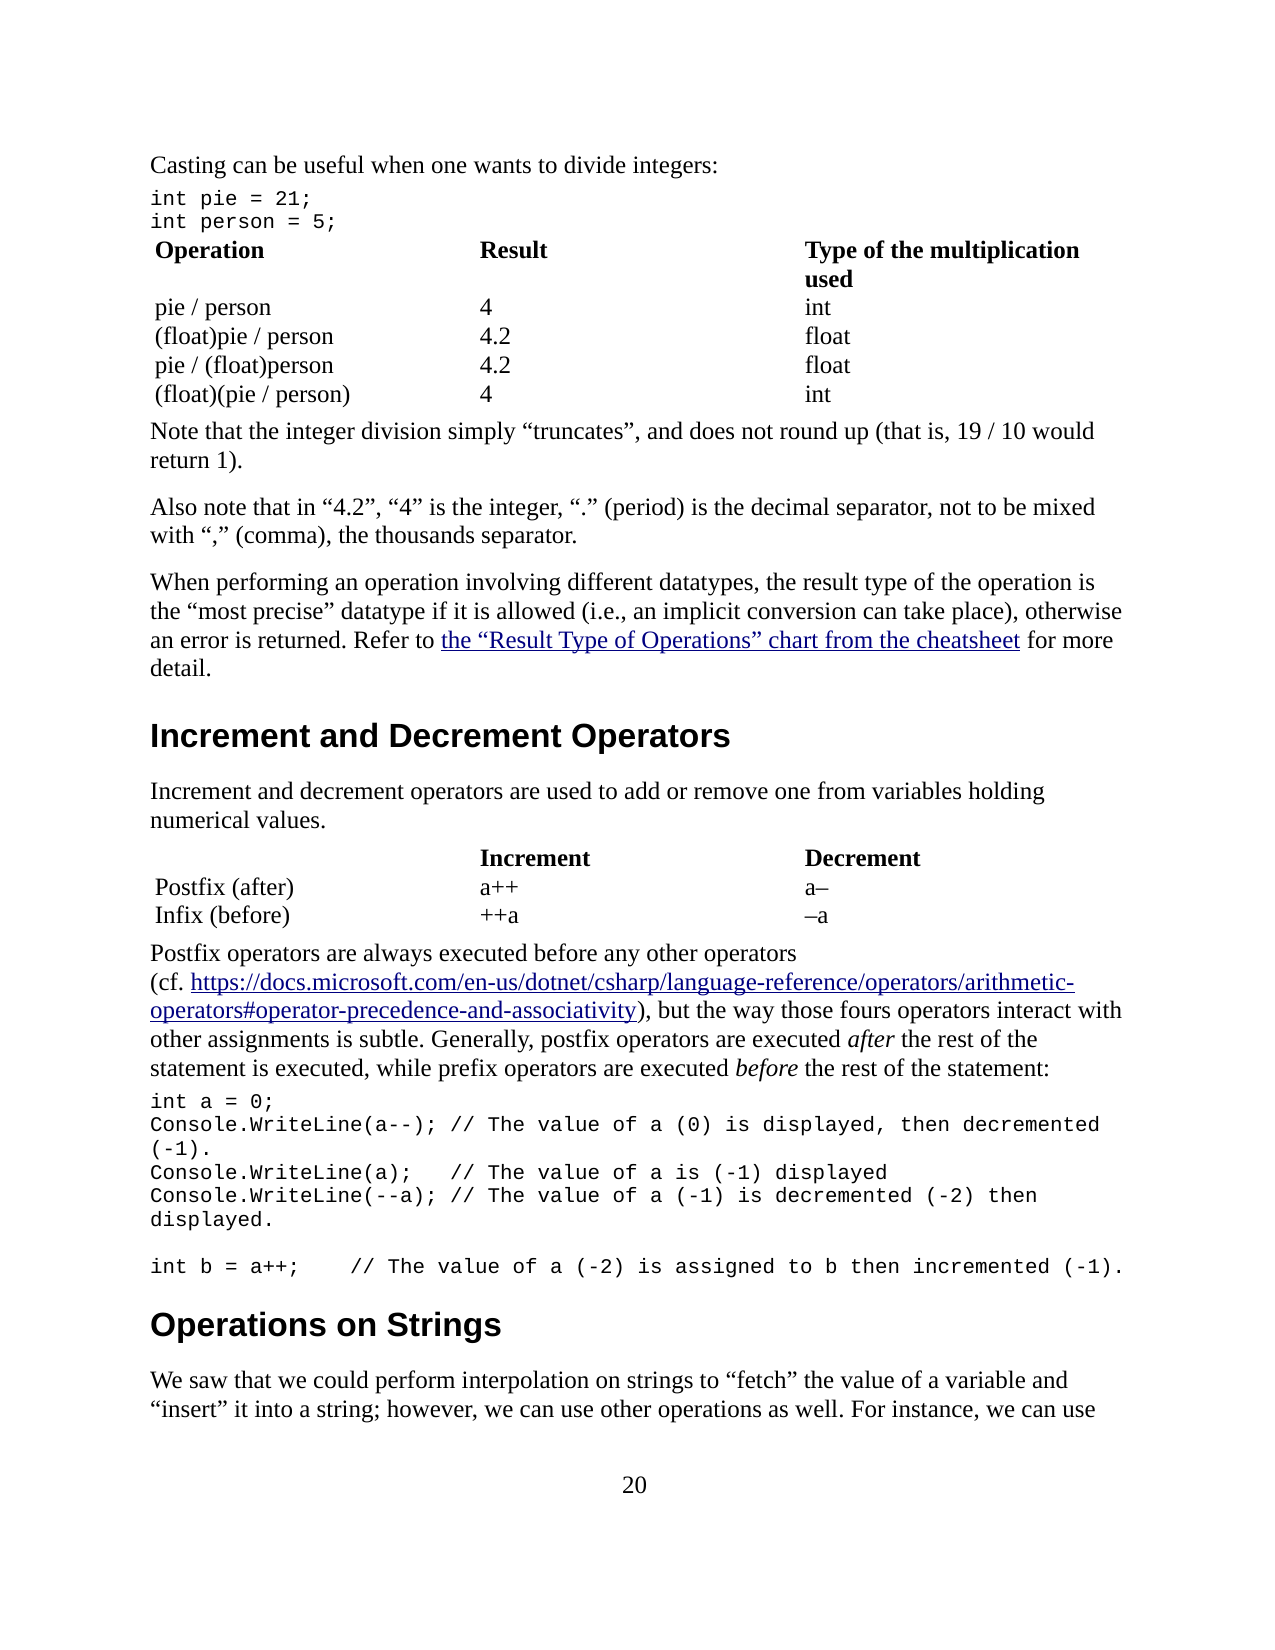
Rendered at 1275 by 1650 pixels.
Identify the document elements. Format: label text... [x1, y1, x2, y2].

text Console.WriteLine(--a); // The value of a (-1) is decremented (-2) then displayed. [150, 1185, 1125, 1233]
subtitle Increment and Decrement Operators [150, 716, 1125, 755]
text Note that the integer division simply “truncates”, and does not round up (that is, 19 / 10 would return 1). [150, 416, 1125, 474]
table_cell (float)pie / person [150, 321, 475, 350]
text Postfix operators are always executed before any other operators (cf. https://docs.microsoft.com/en-us/dotnet/csharp/language-reference/operators/arithmetic-operators#operator-precedence-and-associativity), but the way those fours operators interact with other assignments is subtle. Generally, postfix operators are executed after the rest of the statement is executed, while prefix operators are executed before the rest of the statement: [150, 938, 1125, 1082]
subtitle Operations on Strings [150, 1305, 1125, 1343]
table_cell (float)(pie / person) [150, 379, 475, 407]
table_header Type of the multiplication used [800, 235, 1125, 292]
text Console.WriteLine(a--); // The value of a (0) is displayed, then decremented (-1). [150, 1114, 1125, 1162]
table_cell int [800, 379, 1125, 407]
table_cell 4 [475, 379, 800, 407]
table_cell 4 [475, 293, 800, 321]
table_cell 4.2 [475, 321, 800, 350]
table_header Result [475, 235, 800, 292]
table_cell pie / person [150, 293, 475, 321]
table_cell 4.2 [475, 350, 800, 379]
table_header Operation [150, 235, 475, 292]
text Console.WriteLine(a); // The value of a is (-1) displayed [150, 1162, 1125, 1185]
table_cell float [800, 350, 1125, 379]
table_cell int [800, 293, 1125, 321]
table_cell a++ [475, 872, 800, 900]
text Also note that in “4.2”, “4” is the integer, “.” (period) is the decimal separator, not to be mixed with “,” (comma), the thousands separator. [150, 492, 1125, 549]
text Casting can be useful when one wants to divide integers: [150, 150, 1125, 179]
text int pie = 21; [150, 188, 1125, 211]
table_cell –a [800, 900, 1125, 929]
table_header Decrement [800, 843, 1125, 872]
table_cell ++a [475, 900, 800, 929]
text Increment and decrement operators are used to add or remove one from variables holding numerical values. [150, 776, 1125, 834]
text When performing an operation involving different datatypes, the result type of the operation is the “most precise” datatype if it is allowed (i.e., an implicit conversion can take place), otherwise an error is returned. Refer to the “Result Type of Operations” chart from the cheatsheet for more detail. [150, 567, 1125, 682]
text int a = 0; [150, 1091, 1125, 1114]
text int person = 5; [150, 211, 1125, 235]
table_header Increment [475, 843, 800, 872]
text We saw that we could perform interpolation on strings to “fetch” the value of a variable and “insert” it into a string; however, we can use other operations as well. For instance, we can use [150, 1365, 1125, 1422]
table_cell Infix (before) [150, 900, 475, 929]
table_cell Postfix (after) [150, 872, 475, 900]
table_cell float [800, 321, 1125, 350]
table_cell a– [800, 872, 1125, 900]
table_header [150, 843, 475, 872]
text int b = a++; // The value of a (-2) is assigned to b then incremented (-1). [150, 1256, 1125, 1280]
table_cell pie / (float)person [150, 350, 475, 379]
